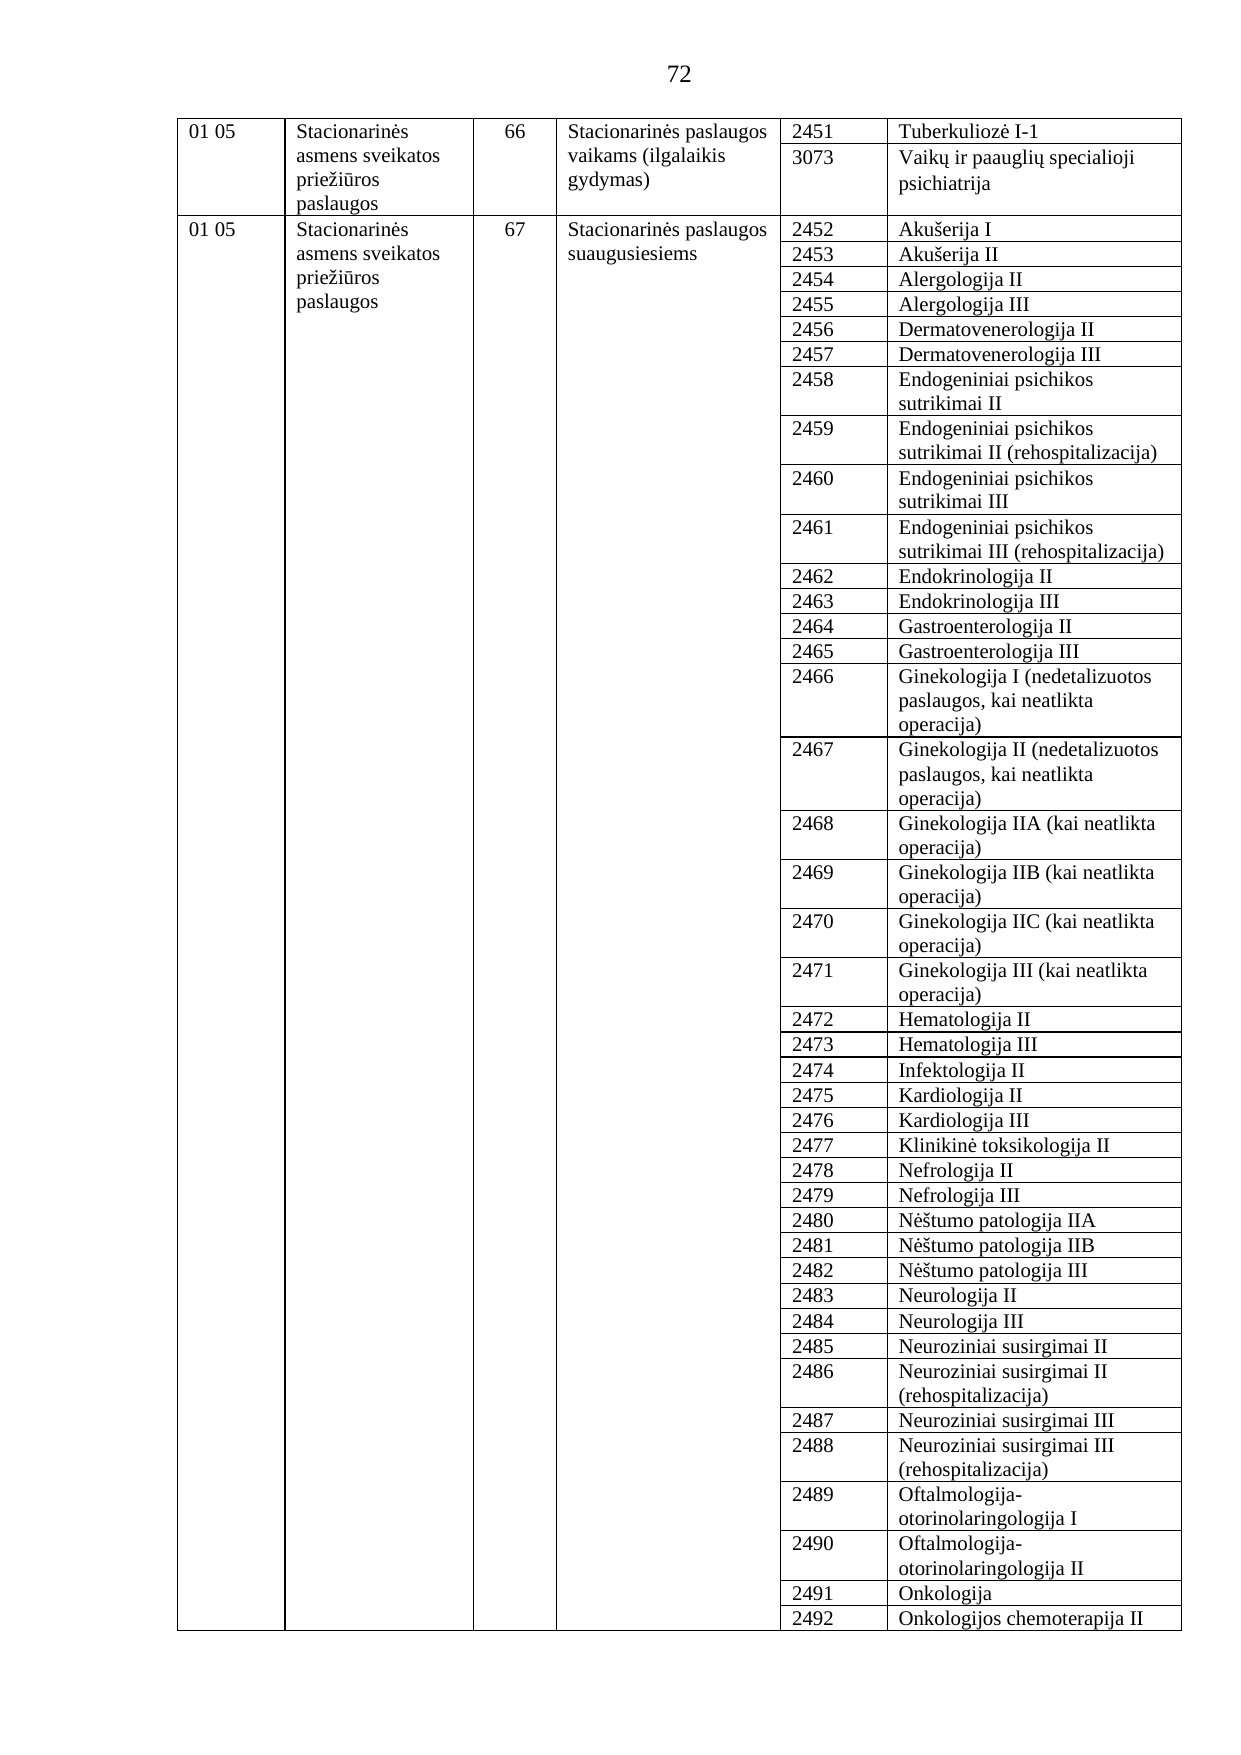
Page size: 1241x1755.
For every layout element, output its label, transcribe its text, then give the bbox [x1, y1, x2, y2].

table_cell Klinikinė toksikologija II [888, 1133, 1181, 1157]
table_cell 2480 [781, 1208, 887, 1232]
table_cell Hematologija II [888, 1007, 1181, 1031]
table_cell 2468 [781, 811, 887, 859]
table_cell Neurologija II [888, 1284, 1181, 1307]
table_cell 2459 [781, 416, 887, 464]
table_cell 2476 [781, 1108, 887, 1132]
table_cell Onkologijos chemoterapija II [888, 1606, 1181, 1630]
table_cell 2477 [781, 1133, 887, 1157]
table_cell 2456 [781, 317, 887, 341]
table_cell Vaikų ir paauglių specialioji psichiatrija [888, 144, 1181, 215]
table_cell Gastroenterologija III [888, 639, 1181, 663]
table_cell Neuroziniai susirgimai II (rehospitalizacija) [888, 1359, 1181, 1407]
table_cell 01 05 [178, 216, 284, 1630]
table_cell 2460 [781, 465, 887, 513]
table_cell Dermatovenerologija II [888, 317, 1181, 341]
table_cell Infektologija II [888, 1058, 1181, 1082]
table_cell 2478 [781, 1158, 887, 1182]
table_cell Neuroziniai susirgimai III (rehospitalizacija) [888, 1433, 1181, 1481]
table_cell Nėštumo patologija IIB [888, 1233, 1181, 1257]
table_cell 67 [474, 216, 556, 1630]
table_cell Neurologija III [888, 1309, 1181, 1333]
table_cell Tuberkuliozė I-1 [888, 119, 1181, 143]
table_cell Akušerija I [888, 216, 1181, 241]
table_cell 2465 [781, 639, 887, 663]
table_cell Oftalmologija-otorinolaringologija II [888, 1531, 1181, 1579]
table_cell Oftalmologija-otorinolaringologija I [888, 1482, 1181, 1530]
table_cell Hematologija III [888, 1033, 1181, 1056]
table_cell 2451 [781, 119, 887, 143]
table_cell 2467 [781, 738, 887, 809]
table_cell 2471 [781, 958, 887, 1006]
table_cell Stacionarinės asmens sveikatos priežiūros paslaugos [286, 119, 473, 215]
table_cell 2462 [781, 564, 887, 588]
table_cell Ginekologija IIA (kai neatlikta operacija) [888, 811, 1181, 859]
table_cell Nefrologija III [888, 1183, 1181, 1207]
table_cell 2479 [781, 1183, 887, 1207]
table_cell Dermatovenerologija III [888, 342, 1181, 366]
table_cell 2487 [781, 1408, 887, 1432]
table_cell Stacionarinės paslaugos suaugusiesiems [557, 216, 780, 1630]
table_cell Alergologija II [888, 267, 1181, 291]
table_cell 2470 [781, 909, 887, 957]
table_cell 2466 [781, 664, 887, 736]
table_cell Ginekologija IIB (kai neatlikta operacija) [888, 860, 1181, 908]
table_cell Akušerija II [888, 242, 1181, 266]
table_cell Stacionarinės paslaugos vaikams (ilgalaikis gydymas) [557, 119, 780, 215]
table_cell Endogeniniai psichikos sutrikimai III (rehospitalizacija) [888, 515, 1181, 563]
table_cell 2463 [781, 589, 887, 613]
table_cell 2455 [781, 292, 887, 316]
table_cell Endogeniniai psichikos sutrikimai III [888, 465, 1181, 513]
table_cell Alergologija III [888, 292, 1181, 316]
table_cell Onkologija [888, 1581, 1181, 1604]
table_cell Nėštumo patologija III [888, 1258, 1181, 1282]
table_cell Endokrinologija III [888, 589, 1181, 613]
table_cell 2472 [781, 1007, 887, 1031]
table_cell Endogeniniai psichikos sutrikimai II (rehospitalizacija) [888, 416, 1181, 464]
table_cell 2453 [781, 242, 887, 266]
table_cell Ginekologija I (nedetalizuotos paslaugos, kai neatlikta operacija) [888, 664, 1181, 736]
table_cell 2458 [781, 367, 887, 415]
table_cell 2452 [781, 216, 887, 241]
table_cell 2488 [781, 1433, 887, 1481]
table_cell 2489 [781, 1482, 887, 1530]
table_cell Neuroziniai susirgimai II [888, 1334, 1181, 1358]
table_cell Neuroziniai susirgimai III [888, 1408, 1181, 1432]
table_cell 2490 [781, 1531, 887, 1579]
table_cell 2484 [781, 1309, 887, 1333]
table_cell Kardiologija III [888, 1108, 1181, 1132]
table_cell 2486 [781, 1359, 887, 1407]
table_cell 2474 [781, 1058, 887, 1082]
table_cell 2482 [781, 1258, 887, 1282]
table_cell 2483 [781, 1284, 887, 1307]
table_cell 2491 [781, 1581, 887, 1604]
table_cell 2481 [781, 1233, 887, 1257]
table_cell 2485 [781, 1334, 887, 1358]
table_cell 2492 [781, 1606, 887, 1630]
table_cell Stacionarinės asmens sveikatos priežiūros paslaugos [286, 216, 473, 1630]
table_cell Nefrologija II [888, 1158, 1181, 1182]
table_cell Nėštumo patologija IIA [888, 1208, 1181, 1232]
table_cell 3073 [781, 144, 887, 215]
table_cell 2457 [781, 342, 887, 366]
table_cell 2473 [781, 1033, 887, 1056]
table_cell Ginekologija IIC (kai neatlikta operacija) [888, 909, 1181, 957]
table_cell Gastroenterologija II [888, 614, 1181, 638]
table_cell 2461 [781, 515, 887, 563]
table_cell Kardiologija II [888, 1083, 1181, 1107]
table_cell Endogeniniai psichikos sutrikimai II [888, 367, 1181, 415]
table_cell Ginekologija II (nedetalizuotos paslaugos, kai neatlikta operacija) [888, 738, 1181, 809]
table_cell Endokrinologija II [888, 564, 1181, 588]
table_cell 2469 [781, 860, 887, 908]
table_cell 2464 [781, 614, 887, 638]
table_cell 2475 [781, 1083, 887, 1107]
table_cell 01 05 [178, 119, 284, 215]
table_cell 2454 [781, 267, 887, 291]
table_cell Ginekologija III (kai neatlikta operacija) [888, 958, 1181, 1006]
table_cell 66 [474, 119, 556, 215]
